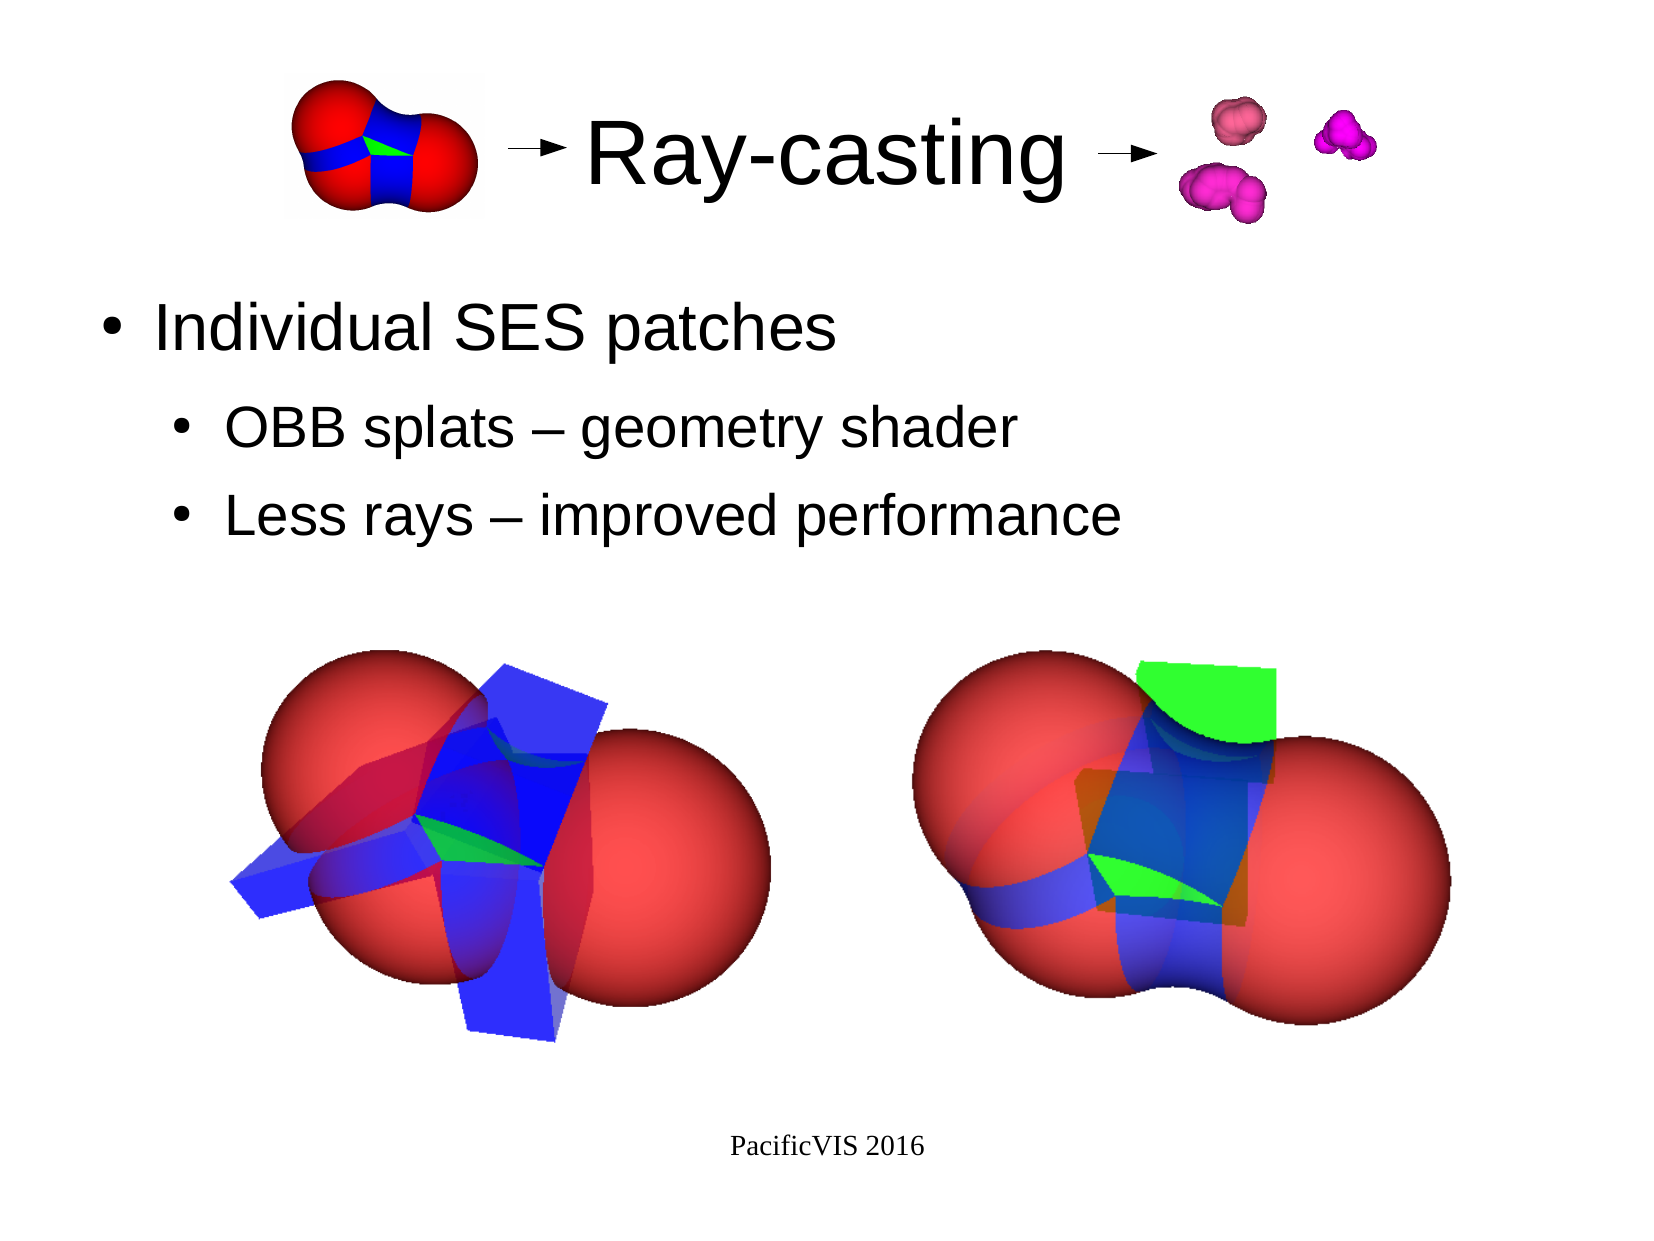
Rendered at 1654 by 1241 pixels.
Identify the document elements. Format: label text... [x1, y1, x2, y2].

picture [206, 649, 798, 1045]
list Individual SES patches OBB splats – geometry shader Less rays – improved performance [82, 290, 1571, 1109]
picture [284, 73, 485, 219]
title Ray-casting [82, 49, 1571, 257]
picture [885, 649, 1471, 1028]
picture [1167, 82, 1388, 237]
